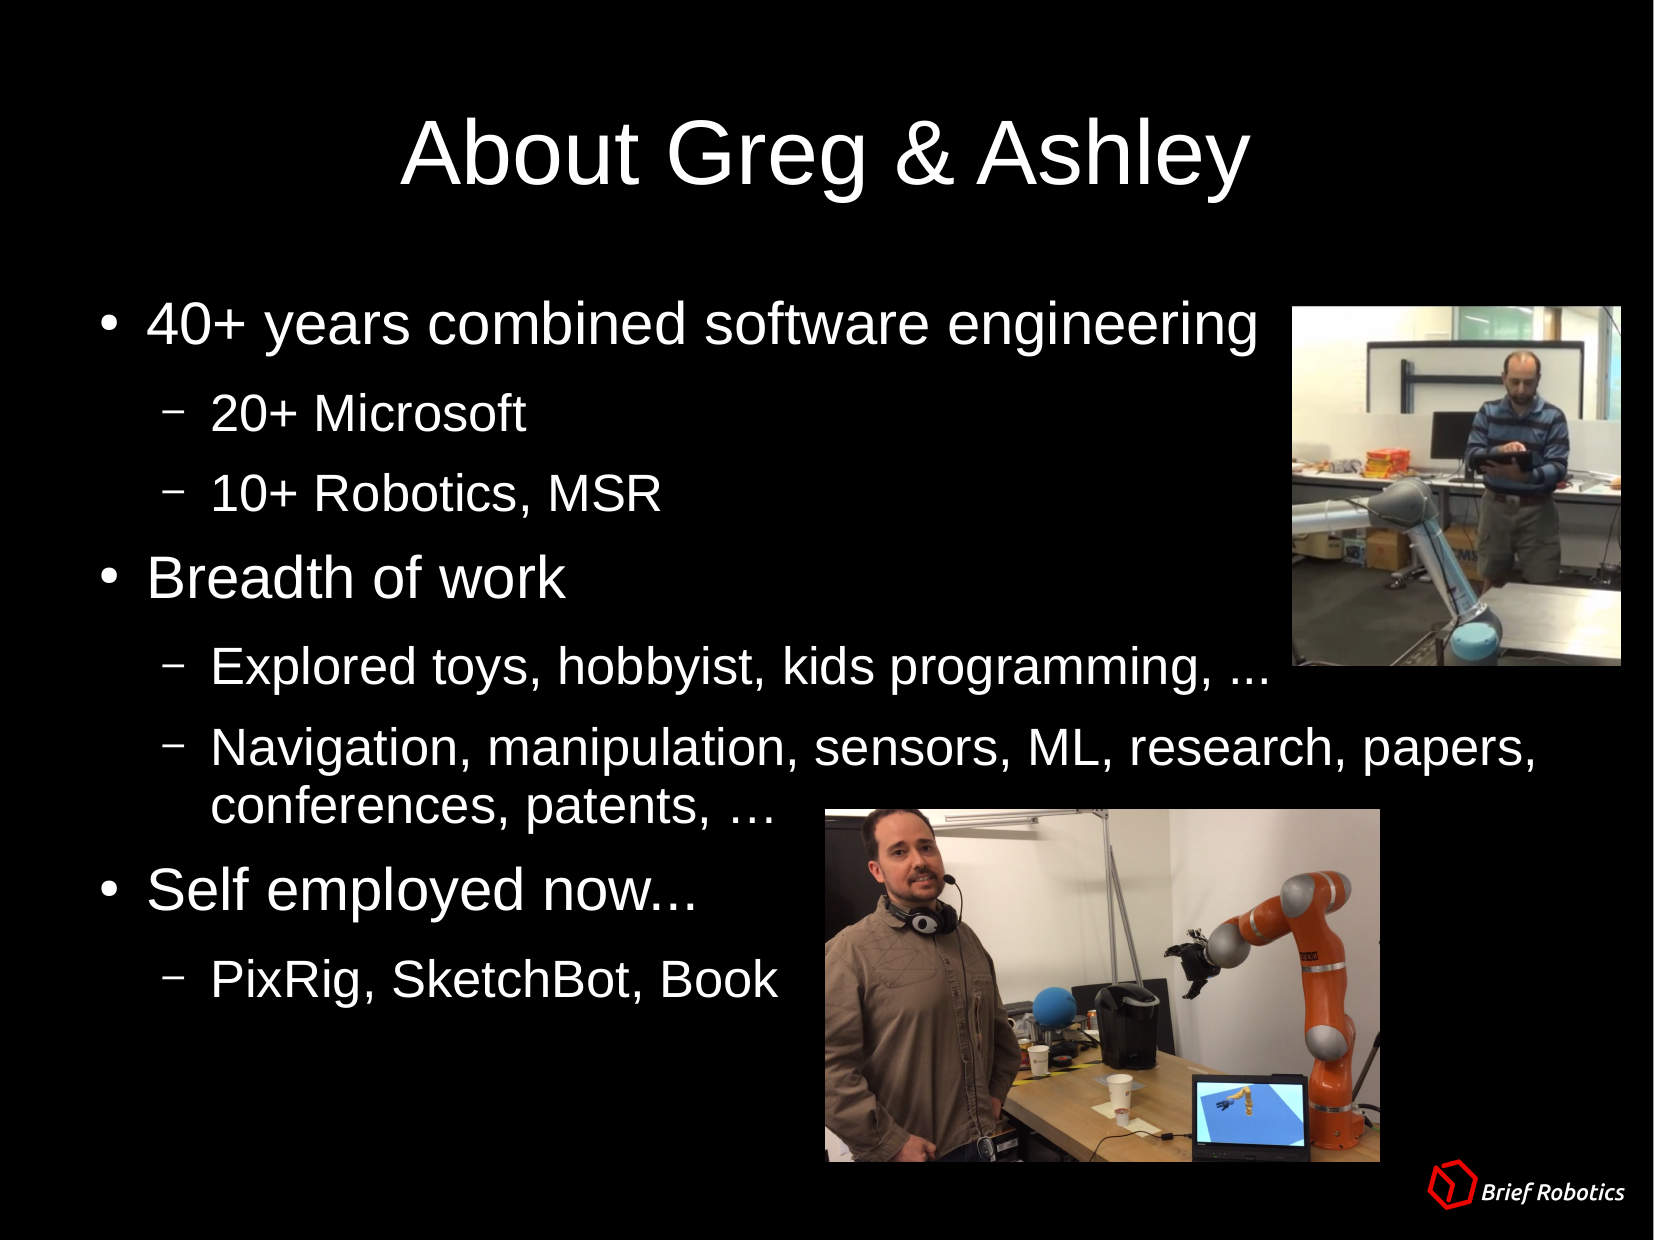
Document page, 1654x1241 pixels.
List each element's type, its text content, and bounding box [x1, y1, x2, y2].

picture [1425, 1157, 1627, 1212]
list 40+ years combined software engineering 20+ Microsoft 10+ Robotics, MSR Breadth of work Explored toys, hobbyist, kids programming, ... Navigation, manipulation, sensors, ML, research, papers, conferences, patents, … Self employed now... PixRig, SketchBot, Book [82, 290, 1571, 1010]
picture [1292, 306, 1621, 666]
title About Greg & Ashley [82, 49, 1571, 257]
picture [825, 809, 1380, 1162]
